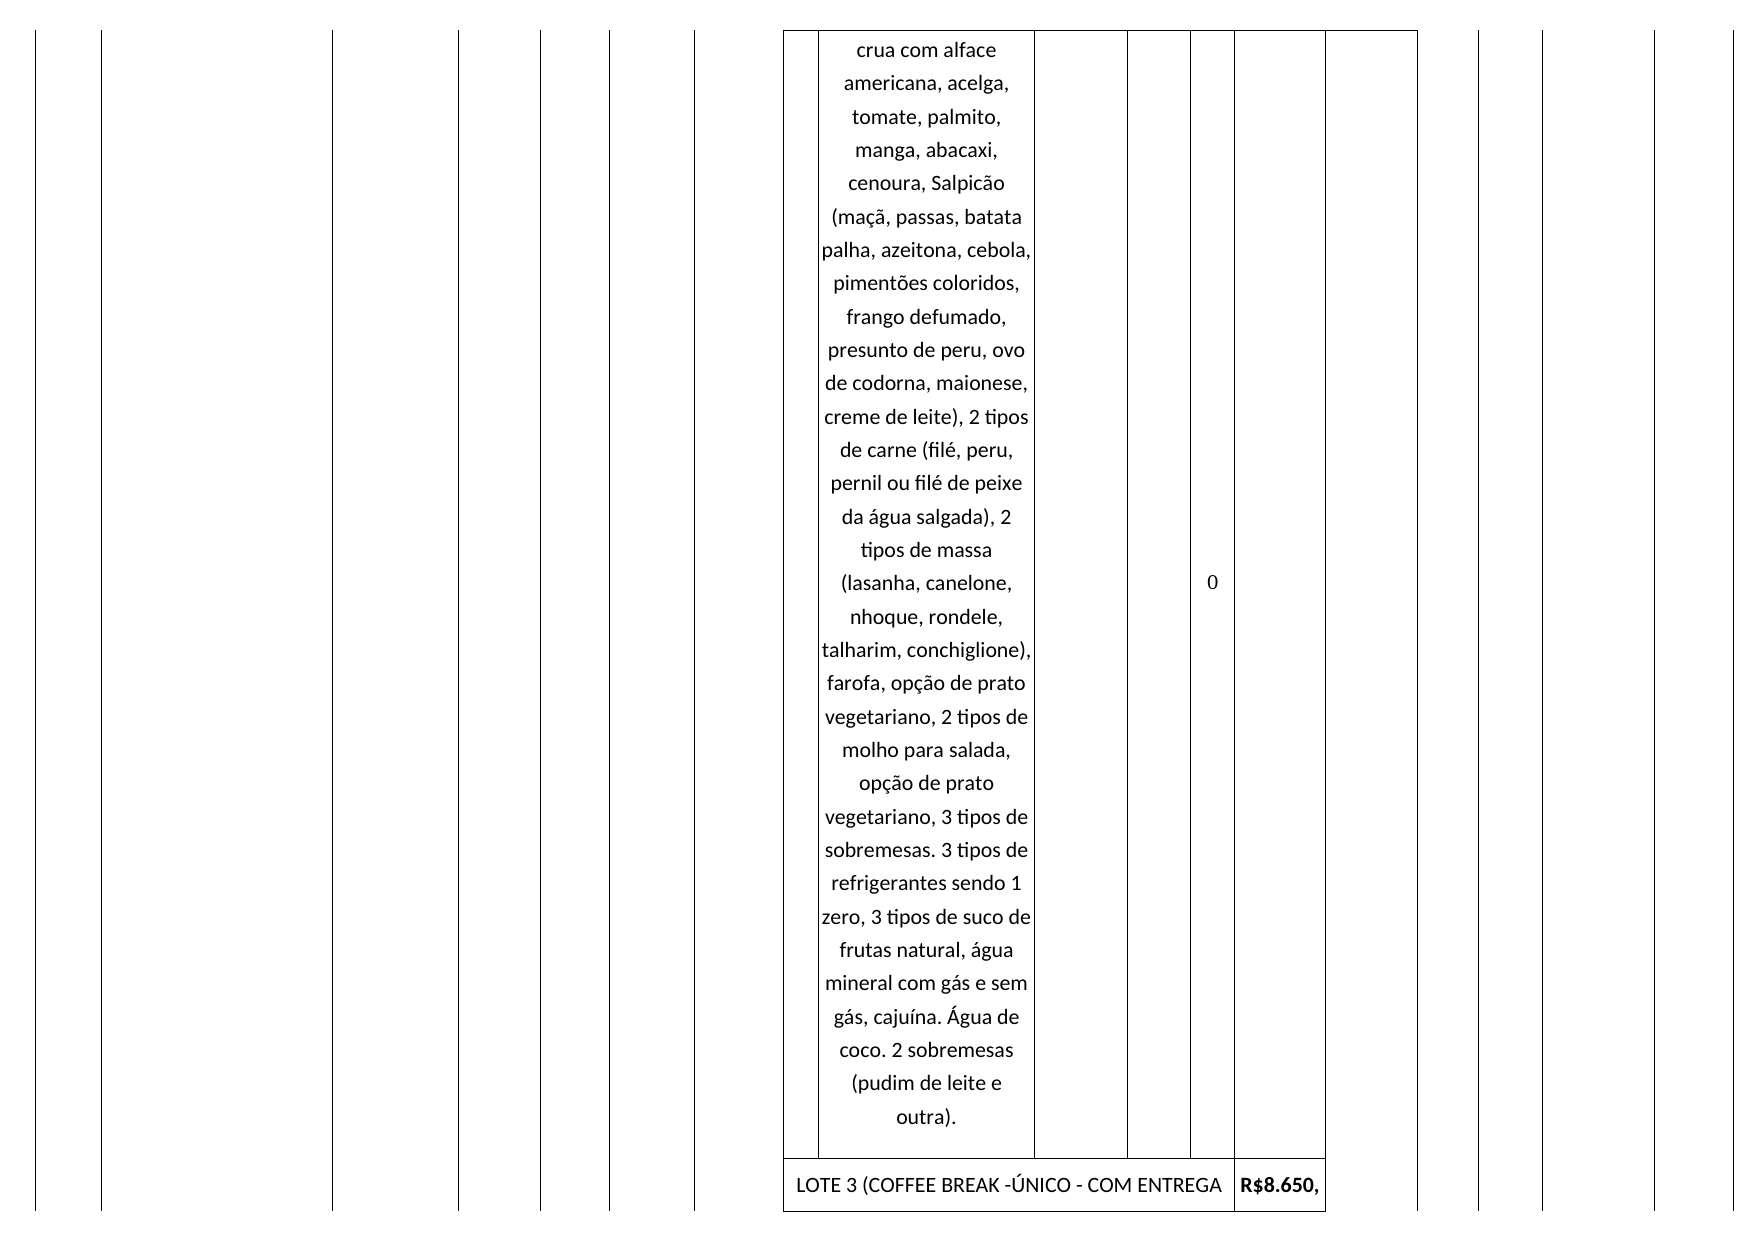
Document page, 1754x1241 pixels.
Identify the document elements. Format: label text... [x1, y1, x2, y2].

table_cell [541, 30, 609, 1211]
table_cell [1655, 30, 1733, 1211]
table_cell [102, 30, 332, 1211]
table_cell [1326, 31, 1417, 1211]
table_cell [459, 30, 540, 1211]
table_cell [333, 30, 458, 1211]
table_cell LOTE 3 (COFFEE BREAK -ÚNICO - COM ENTREGA [784, 1159, 1234, 1211]
table_cell [1479, 30, 1542, 1211]
table_cell crua com alface americana, acelga, tomate, palmito, manga, abacaxi, cenoura, Salpicão (maçã, passas, batata palha, azeitona, cebola, pimentões coloridos, frango defumado, presunto de peru, ovo de codorna, maionese, creme de leite), 2 tipos de carne (filé, peru, pernil ou filé de peixe da água salgada), 2 tipos de massa (lasanha, canelone, nhoque, rondele, talharim, conchiglione), farofa, opção de prato vegetariano, 2 tipos de molho para salada, opção de prato vegetariano, 3 tipos de sobremesas. 3 tipos de refrigerantes sendo 1 zero, 3 tipos de suco de frutas natural, água mineral com gás e sem gás, cajuína. Água de coco. 2 sobremesas (pudim de leite e outra). [819, 31, 1034, 1158]
table_cell R$8.650, [1235, 1159, 1325, 1211]
table_cell [1543, 30, 1654, 1211]
table_cell [1128, 31, 1190, 1158]
table_cell [784, 31, 818, 1158]
table_cell 0 [1191, 31, 1234, 1158]
table_cell [36, 30, 101, 1211]
table_cell [1235, 31, 1325, 1158]
table_cell - [1035, 31, 1127, 1158]
table_cell [695, 30, 783, 1211]
table_cell [1418, 30, 1478, 1211]
table_cell [610, 30, 694, 1211]
